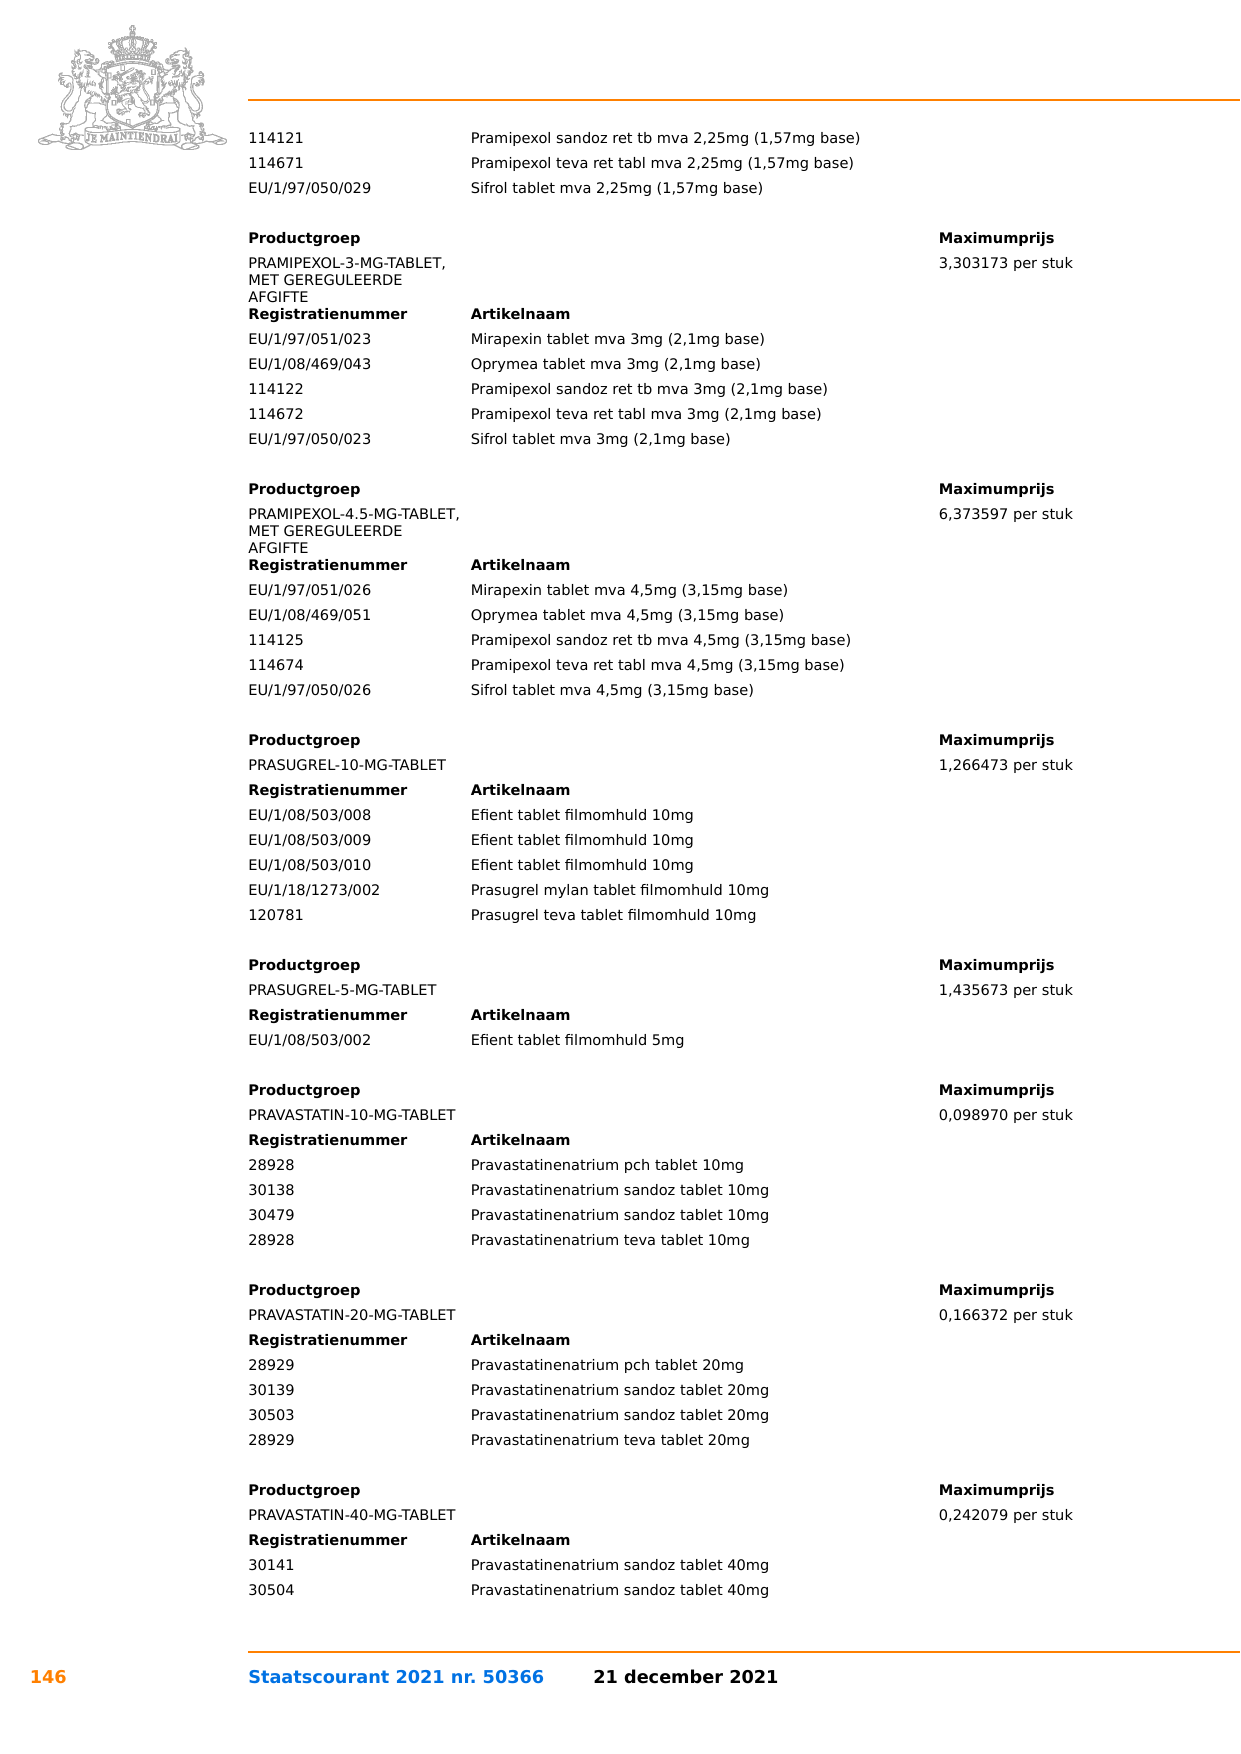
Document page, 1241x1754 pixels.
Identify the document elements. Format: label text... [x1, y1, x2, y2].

table_cell Oprymea tablet mva 3mg (2,1mg base) [465, 356, 931, 381]
table_cell Sifrol tablet mva 2,25mg (1,57mg base) [465, 180, 931, 205]
table_cell [248, 1057, 461, 1082]
table_cell [933, 1532, 1163, 1557]
table_cell EU/1/08/469/051 [248, 607, 461, 632]
table_cell 6,373597 per stuk [933, 506, 1163, 557]
table_cell [933, 557, 1163, 582]
table_cell [931, 1207, 1163, 1232]
table_cell Pramipexol sandoz ret tb mva 2,25mg (1,57mg base) [465, 130, 931, 155]
table_cell PRAVASTATIN-40-MG-TABLET [248, 1507, 461, 1532]
table_cell EU/1/97/050/023 [248, 431, 461, 456]
picture [38, 25, 227, 150]
table_cell PRAMIPEXOL-3-MG-TABLET, MET GEREGULEERDE AFGIFTE [248, 255, 461, 306]
table_cell Oprymea tablet mva 4,5mg (3,15mg base) [465, 607, 931, 632]
table_cell [248, 1257, 461, 1282]
table_cell [931, 431, 1163, 456]
table_cell Sifrol tablet mva 4,5mg (3,15mg base) [465, 682, 931, 707]
table_cell [465, 230, 931, 255]
table_cell [931, 607, 1163, 632]
table_cell Artikelnaam [465, 1007, 931, 1032]
table_cell 114121 [248, 130, 461, 155]
table_cell 28929 [248, 1357, 461, 1382]
table_cell [933, 306, 1163, 331]
table_cell Efient tablet filmomhuld 10mg [465, 832, 931, 857]
table_cell Artikelnaam [465, 1332, 931, 1357]
table_cell [463, 1507, 933, 1532]
table_cell [465, 957, 931, 982]
table_cell 28928 [248, 1232, 461, 1257]
table_cell [931, 1432, 1163, 1457]
table_cell [463, 1107, 933, 1132]
table_cell 30138 [248, 1182, 461, 1207]
table_cell Registratienummer [248, 557, 461, 582]
table_cell [463, 456, 1163, 481]
table_cell [933, 1007, 1163, 1032]
table_cell [931, 1357, 1163, 1382]
table_cell Pramipexol sandoz ret tb mva 3mg (2,1mg base) [465, 381, 931, 406]
table_cell Productgroep [248, 230, 461, 255]
table_cell EU/1/08/503/002 [248, 1032, 461, 1057]
table_cell [931, 155, 1163, 180]
table_cell [931, 180, 1163, 205]
table_cell [463, 205, 1163, 230]
table_cell 30141 [248, 1557, 461, 1582]
table_cell Pramipexol teva ret tabl mva 3mg (2,1mg base) [465, 406, 931, 431]
table_cell Productgroep [248, 1282, 461, 1307]
table_cell [931, 882, 1163, 907]
table_cell EU/1/97/051/023 [248, 331, 461, 356]
table_cell EU/1/97/050/029 [248, 180, 461, 205]
table_cell Prasugrel teva tablet filmomhuld 10mg [465, 907, 931, 932]
table_cell Registratienummer [248, 1332, 461, 1357]
table_cell [931, 356, 1163, 381]
table_cell Efient tablet filmomhuld 5mg [465, 1032, 931, 1057]
table_cell Maximumprijs [933, 732, 1163, 757]
table_cell Pravastatinenatrium teva tablet 20mg [465, 1432, 931, 1457]
table_cell Artikelnaam [465, 1532, 931, 1557]
table_cell Pravastatinenatrium sandoz tablet 20mg [465, 1382, 931, 1407]
table_cell EU/1/97/051/026 [248, 582, 461, 607]
table_cell [931, 1582, 1163, 1607]
table_cell EU/1/97/050/026 [248, 682, 461, 707]
table_cell Pramipexol sandoz ret tb mva 4,5mg (3,15mg base) [465, 632, 931, 657]
table_cell Efient tablet filmomhuld 10mg [465, 807, 931, 832]
table_cell 3,303173 per stuk [933, 255, 1163, 306]
table_cell PRAMIPEXOL-4.5-MG-TABLET, MET GEREGULEERDE AFGIFTE [248, 506, 461, 557]
table_cell [463, 707, 1163, 732]
table_cell Maximumprijs [933, 1082, 1163, 1107]
table_cell Pravastatinenatrium sandoz tablet 10mg [465, 1207, 931, 1232]
table_cell [248, 707, 461, 732]
table_cell Pravastatinenatrium sandoz tablet 40mg [465, 1582, 931, 1607]
table_cell Maximumprijs [933, 957, 1163, 982]
table_cell [933, 1332, 1163, 1357]
table_cell [248, 932, 461, 957]
table_cell [465, 1282, 931, 1307]
table_cell Registratienummer [248, 1007, 461, 1032]
table_cell 30139 [248, 1382, 461, 1407]
table_cell [931, 1557, 1163, 1582]
table_cell [931, 807, 1163, 832]
table_cell Artikelnaam [465, 557, 931, 582]
table_cell 28928 [248, 1157, 461, 1182]
table_cell [931, 857, 1163, 882]
table_cell Pravastatinenatrium teva tablet 10mg [465, 1232, 931, 1257]
table_cell [931, 406, 1163, 431]
table_cell 0,242079 per stuk [933, 1507, 1163, 1532]
table_cell [931, 1157, 1163, 1182]
table_cell [463, 1457, 1163, 1482]
table_cell [463, 1057, 1163, 1082]
table_cell Artikelnaam [465, 306, 931, 331]
table_cell [931, 682, 1163, 707]
table_cell [931, 582, 1163, 607]
table_cell [931, 1182, 1163, 1207]
table_cell Registratienummer [248, 1532, 461, 1557]
table_cell EU/1/08/503/008 [248, 807, 461, 832]
table_cell Productgroep [248, 1482, 461, 1507]
table_cell Productgroep [248, 732, 461, 757]
table_cell EU/1/08/503/009 [248, 832, 461, 857]
table_cell 120781 [248, 907, 461, 932]
table_cell Maximumprijs [933, 1482, 1163, 1507]
table_cell [463, 255, 933, 306]
table_cell Pramipexol teva ret tabl mva 4,5mg (3,15mg base) [465, 657, 931, 682]
table_cell [463, 506, 933, 557]
table_cell Pravastatinenatrium sandoz tablet 10mg [465, 1182, 931, 1207]
table_cell [465, 481, 931, 506]
table_cell [931, 381, 1163, 406]
table_cell Pravastatinenatrium sandoz tablet 20mg [465, 1407, 931, 1432]
table_cell Productgroep [248, 957, 461, 982]
table_cell 0,166372 per stuk [933, 1307, 1163, 1332]
table_cell Productgroep [248, 1082, 461, 1107]
table_cell [931, 1407, 1163, 1432]
table_cell Artikelnaam [465, 782, 931, 807]
table_cell PRAVASTATIN-10-MG-TABLET [248, 1107, 461, 1132]
table_cell [931, 657, 1163, 682]
table_cell Pravastatinenatrium pch tablet 20mg [465, 1357, 931, 1382]
table_cell Registratienummer [248, 782, 461, 807]
table_cell [463, 932, 1163, 957]
table_cell [463, 757, 933, 782]
table_cell 28929 [248, 1432, 461, 1457]
table_cell EU/1/08/469/043 [248, 356, 461, 381]
table_cell [931, 632, 1163, 657]
table_cell [931, 1032, 1163, 1057]
table_cell 30479 [248, 1207, 461, 1232]
table_cell EU/1/18/1273/002 [248, 882, 461, 907]
table_cell 30504 [248, 1582, 461, 1607]
table_cell Efient tablet filmomhuld 10mg [465, 857, 931, 882]
table_cell [933, 1132, 1163, 1157]
table_cell [248, 1457, 461, 1482]
table_cell [463, 1307, 933, 1332]
table_cell [933, 782, 1163, 807]
table_cell [931, 832, 1163, 857]
table_cell EU/1/08/503/010 [248, 857, 461, 882]
table_cell 114671 [248, 155, 461, 180]
table_cell 114674 [248, 657, 461, 682]
table_cell [248, 456, 461, 481]
table_cell [463, 982, 933, 1007]
table_cell [465, 1082, 931, 1107]
table_cell PRASUGREL-5-MG-TABLET [248, 982, 461, 1007]
table_cell Prasugrel mylan tablet filmomhuld 10mg [465, 882, 931, 907]
table_cell PRASUGREL-10-MG-TABLET [248, 757, 461, 782]
table_cell PRAVASTATIN-20-MG-TABLET [248, 1307, 461, 1332]
table_cell [248, 205, 461, 230]
table_cell Pramipexol teva ret tabl mva 2,25mg (1,57mg base) [465, 155, 931, 180]
table_cell 1,435673 per stuk [933, 982, 1163, 1007]
table_cell Maximumprijs [933, 481, 1163, 506]
table_cell 1,266473 per stuk [933, 757, 1163, 782]
table_cell Mirapexin tablet mva 4,5mg (3,15mg base) [465, 582, 931, 607]
table_cell [931, 130, 1163, 155]
table_cell 114125 [248, 632, 461, 657]
table_cell Productgroep [248, 481, 461, 506]
table_cell Sifrol tablet mva 3mg (2,1mg base) [465, 431, 931, 456]
table_cell [931, 1232, 1163, 1257]
table_cell [465, 1482, 931, 1507]
table_cell 30503 [248, 1407, 461, 1432]
table_cell 114672 [248, 406, 461, 431]
table_cell Mirapexin tablet mva 3mg (2,1mg base) [465, 331, 931, 356]
table_cell Artikelnaam [465, 1132, 931, 1157]
table_cell Pravastatinenatrium sandoz tablet 40mg [465, 1557, 931, 1582]
table_cell Maximumprijs [933, 1282, 1163, 1307]
table_cell [931, 331, 1163, 356]
table_cell [931, 1382, 1163, 1407]
table_cell [931, 907, 1163, 932]
table_cell [465, 732, 931, 757]
table_cell 114122 [248, 381, 461, 406]
table_cell Registratienummer [248, 1132, 461, 1157]
table_cell [463, 1257, 1163, 1282]
table_cell Maximumprijs [933, 230, 1163, 255]
table_cell 0,098970 per stuk [933, 1107, 1163, 1132]
table_cell Registratienummer [248, 306, 461, 331]
table_cell Pravastatinenatrium pch tablet 10mg [465, 1157, 931, 1182]
